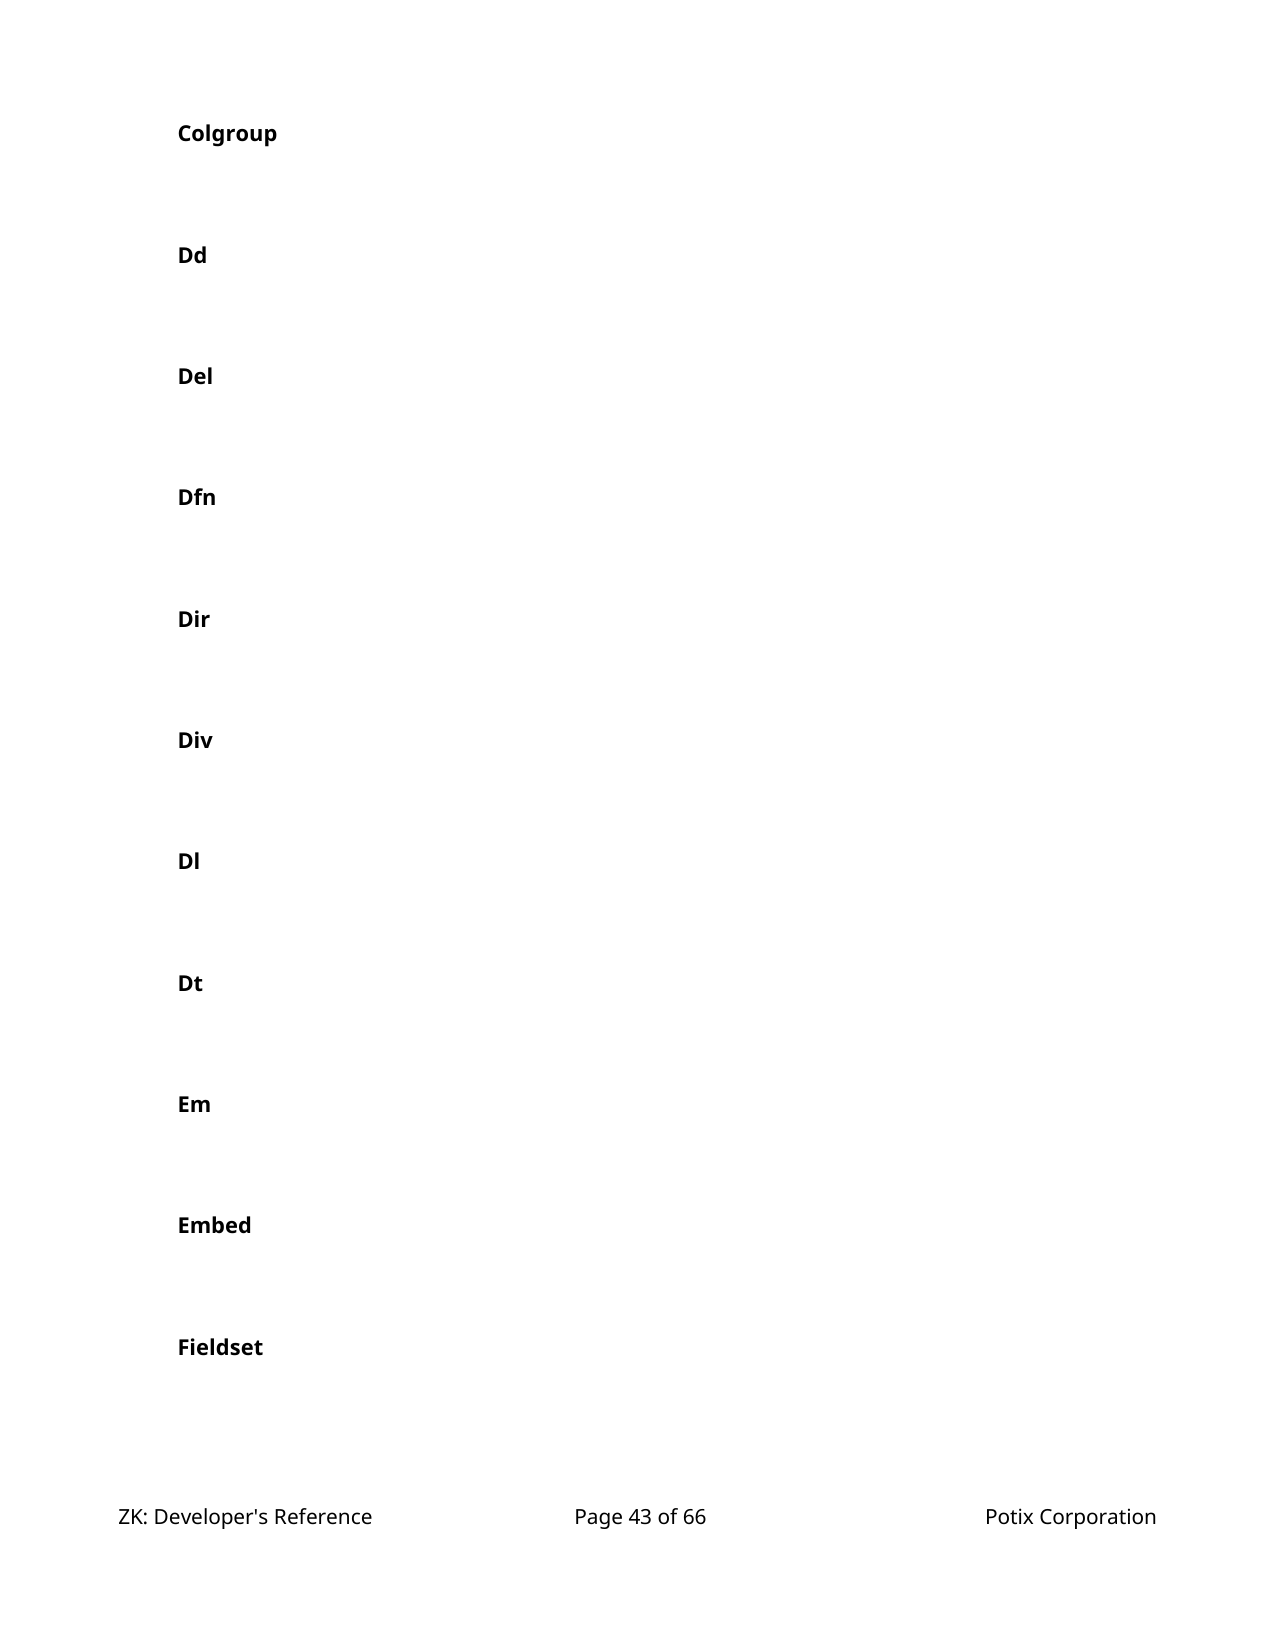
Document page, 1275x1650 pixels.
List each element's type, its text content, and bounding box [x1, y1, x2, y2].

subtitle Dt [177, 968, 1157, 998]
subtitle Dir [177, 603, 1157, 633]
subtitle Colgroup [177, 118, 1157, 148]
subtitle Fieldset [177, 1332, 1157, 1362]
subtitle Embed [177, 1210, 1157, 1240]
subtitle Dfn [177, 482, 1157, 512]
subtitle Del [177, 361, 1157, 391]
subtitle Em [177, 1089, 1157, 1119]
subtitle Div [177, 725, 1157, 755]
subtitle Dl [177, 846, 1157, 876]
subtitle Dd [177, 239, 1157, 269]
